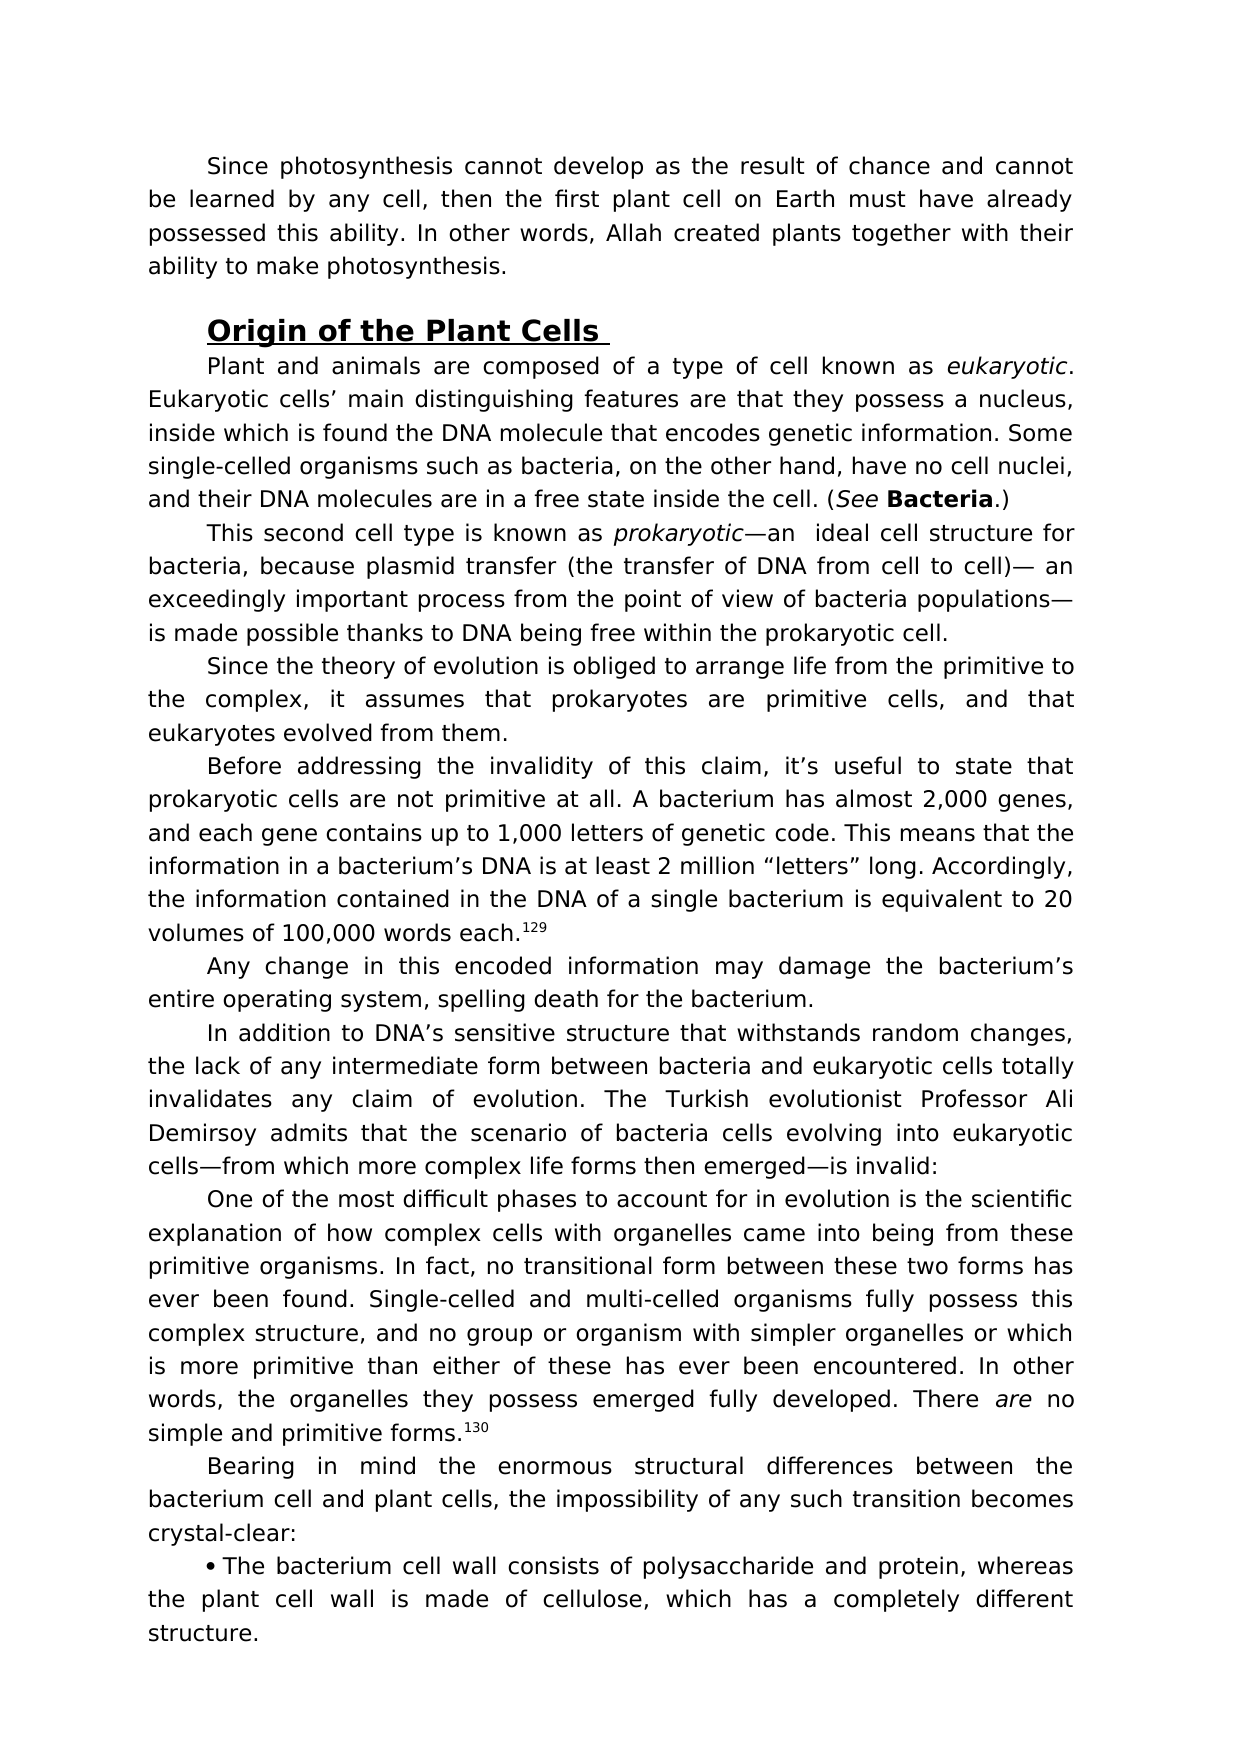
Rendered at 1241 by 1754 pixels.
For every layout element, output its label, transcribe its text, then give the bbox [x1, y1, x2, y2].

text Since photosynthesis cannot develop as the result of chance and cannot be learned by any cell, then the first plant cell on Earth must have already possessed this ability. In other words, Allah created plants together with their ability to make photosynthesis. [148, 148, 1075, 281]
text Bearing in mind the enormous structural differences between the bacterium cell and plant cells, the impossibility of any such transition becomes crystal-clear: [148, 1448, 1075, 1548]
text In addition to DNA’s sensitive structure that withstands random changes, the lack of any intermediate form between bacteria and eukaryotic cells totally invalidates any claim of evolution. The Turkish evolutionist Professor Ali Demirsoy admits that the scenario of bacteria cells evolving into eukaryotic cells—from which more complex life forms then emerged—is invalid: [148, 1014, 1075, 1181]
text Any change in this encoded information may damage the bacterium’s entire operating system, spelling death for the bacterium. [148, 948, 1075, 1014]
text Before addressing the invalidity of this claim, it’s useful to state that prokaryotic cells are not primitive at all. A bacterium has almost 2,000 genes, and each gene contains up to 1,000 letters of genetic code. This means that the information in a bacterium’s DNA is at least 2 million “letters” long. Accordingly, the information contained in the DNA of a single bacterium is equivalent to 20 volumes of 100,000 words each. [148, 748, 1075, 948]
text One of the most difficult phases to account for in evolution is the scientific explanation of how complex cells with organelles came into being from these primitive organisms. In fact, no transitional form between these two forms has ever been found. Single-celled and multi-celled organisms fully possess this complex structure, and no group or organism with simpler organelles or which is more primitive than either of these has ever been encountered. In other words, the organelles they possess emerged fully developed. There are no simple and primitive forms. [148, 1181, 1075, 1448]
text Origin of the Plant Cells [148, 314, 1075, 348]
text Plant and animals are composed of a type of cell known as eukaryotic. Eukaryotic cells’ main distinguishing features are that they possess a nucleus, inside which is found the DNA molecule that encodes genetic information. Some single-celled organisms such as bacteria, on the other hand, have no cell nuclei, and their DNA molecules are in a free state inside the cell. (See Bacteria.) [148, 348, 1075, 514]
text This second cell type is known as prokaryotic—an ideal cell structure for bacteria, because plasmid transfer (the transfer of DNA from cell to cell)— an exceedingly important process from the point of view of bacteria populations—is made possible thanks to DNA being free within the prokaryotic cell. [148, 514, 1075, 648]
text Since the theory of evolution is obliged to arrange life from the primitive to the complex, it assumes that prokaryotes are primitive cells, and that eukaryotes evolved from them. [148, 648, 1075, 748]
list The bacterium cell wall consists of polysaccharide and protein, whereas the plant cell wall is made of cellulose, which has a completely different structure. [148, 1548, 1075, 1648]
